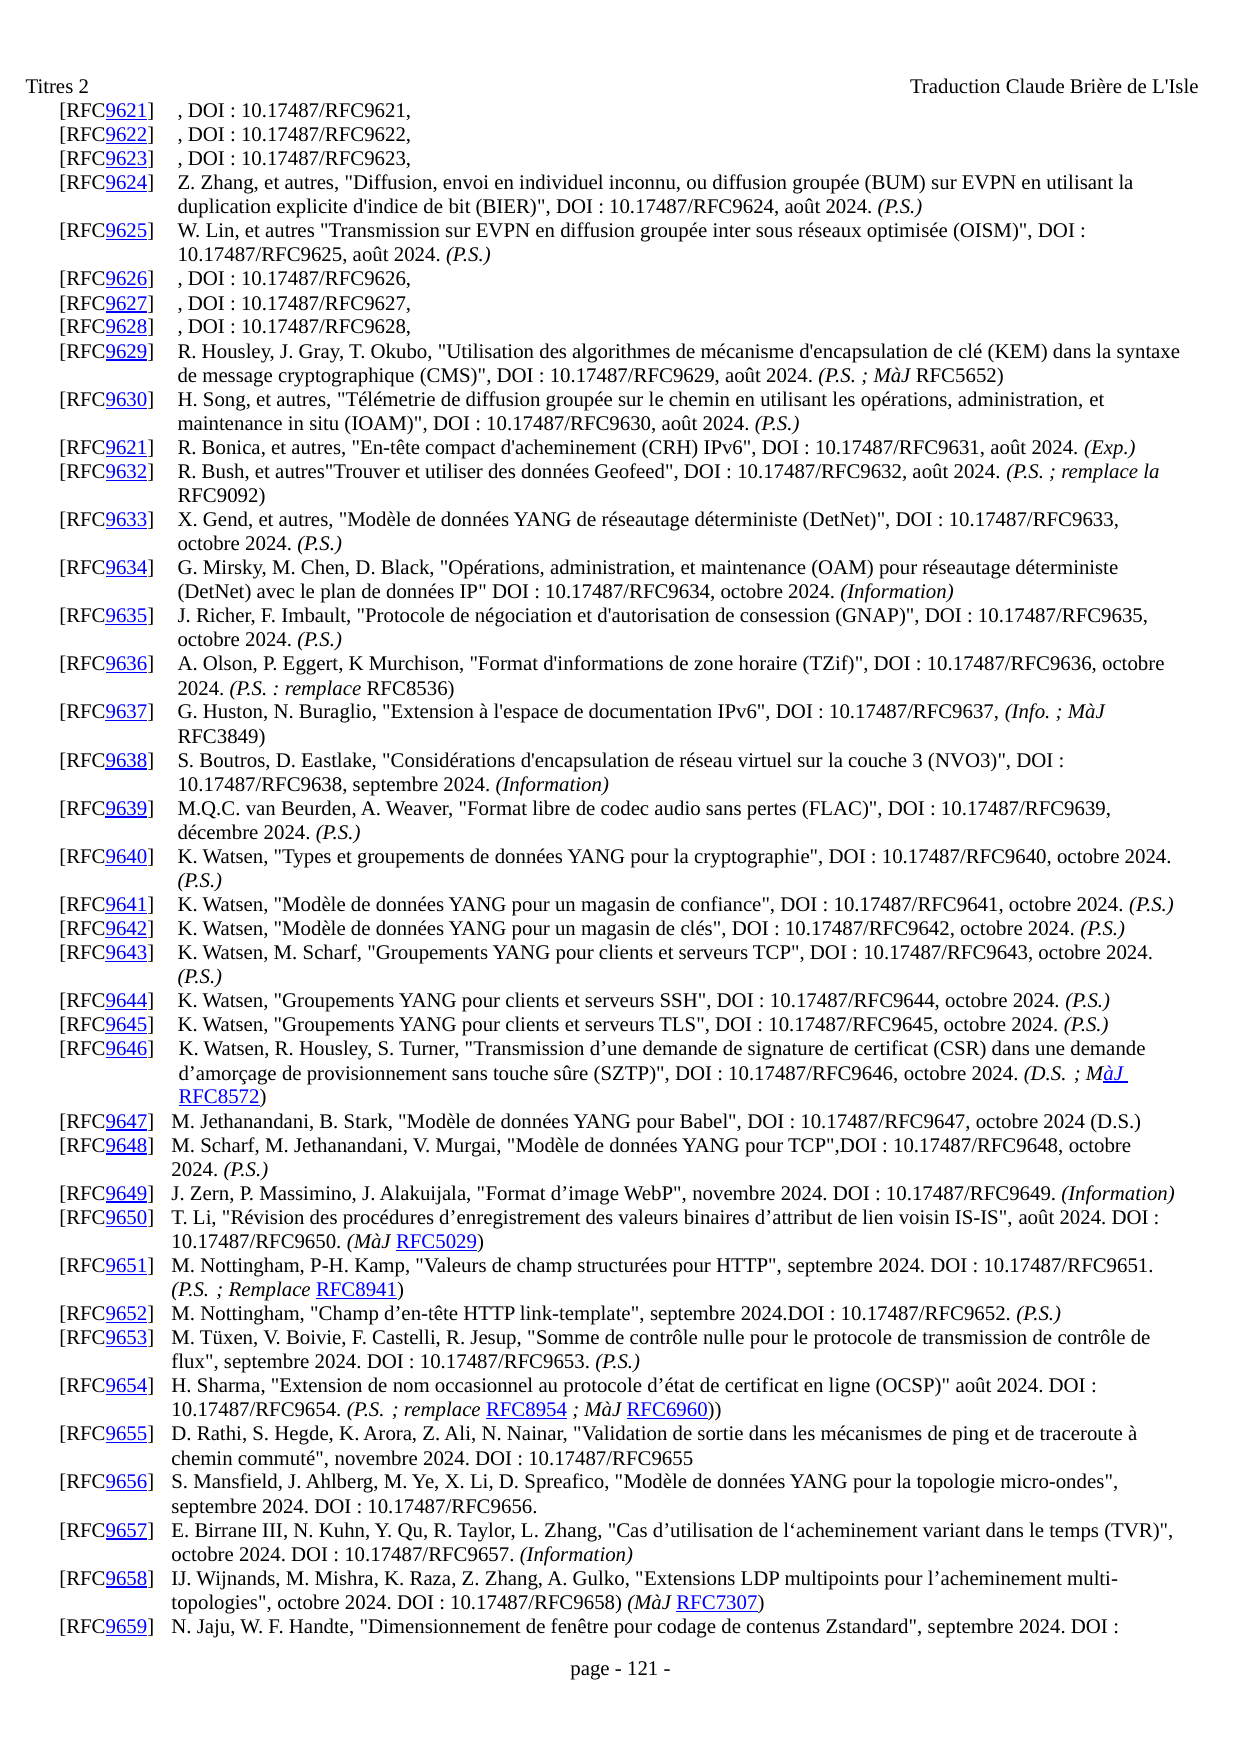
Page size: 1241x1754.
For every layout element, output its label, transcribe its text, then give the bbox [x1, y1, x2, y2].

text [RFC9622] , DOI : 10.17487/RFC9622, [59, 122, 1181, 146]
text [RFC9646] K. Watsen, R. Housley, S. Turner, "Transmission d’une demande de signature de certificat (CSR) dans une demande d’amorçage de provisionnement sans touche sûre (SZTP)", DOI : 10.17487/RFC9646, octobre 2024. (D.S. ; MàJ RFC8572) [59, 1036, 1181, 1108]
text [RFC9658] IJ. Wijnands, M. Mishra, K. Raza, Z. Zhang, A. Gulko, "Extensions LDP multipoints pour l’acheminement multi-topologies", octobre 2024. DOI : 10.17487/RFC9658) (MàJ RFC7307) [59, 1566, 1181, 1614]
text [RFC9641] K. Watsen, "Modèle de données YANG pour un magasin de confiance", DOI : 10.17487/RFC9641, octobre 2024. (P.S.) [59, 892, 1181, 916]
text [RFC9640] K. Watsen, "Types et groupements de données YANG pour la cryptographie", DOI : 10.17487/RFC9640, octobre 2024. (P.S.) [59, 844, 1181, 892]
text [RFC9659] N. Jaju, W. F. Handte, "Dimensionnement de fenêtre pour codage de contenus Zstandard", septembre 2024. DOI : [59, 1614, 1181, 1638]
text [RFC9638] S. Boutros, D. Eastlake, "Considérations d'encapsulation de réseau virtuel sur la couche 3 (NVO3)", DOI : 10.17487/RFC9638, septembre 2024. (Information) [59, 748, 1181, 796]
text [RFC9657] E. Birrane III, N. Kuhn, Y. Qu, R. Taylor, L. Zhang, "Cas d’utilisation de l‘acheminement variant dans le temps (TVR)", octobre 2024. DOI : 10.17487/RFC9657. (Information) [59, 1518, 1181, 1566]
text [RFC9647] M. Jethanandani, B. Stark, "Modèle de données YANG pour Babel", DOI : 10.17487/RFC9647, octobre 2024 (D.S.) [59, 1108, 1181, 1133]
text [RFC9651] M. Nottingham, P-H. Kamp, "Valeurs de champ structurées pour HTTP", septembre 2024. DOI : 10.17487/RFC9651.(P.S. ; Remplace RFC8941) [59, 1253, 1181, 1301]
text [RFC9623] , DOI : 10.17487/RFC9623, [59, 146, 1181, 170]
text [RFC9639] M.Q.C. van Beurden, A. Weaver, "Format libre de codec audio sans pertes (FLAC)", DOI : 10.17487/RFC9639, décembre 2024. (P.S.) [59, 796, 1181, 844]
text [RFC9642] K. Watsen, "Modèle de données YANG pour un magasin de clés", DOI : 10.17487/RFC9642, octobre 2024. (P.S.) [59, 916, 1181, 940]
text [RFC9627] , DOI : 10.17487/RFC9627, [59, 290, 1181, 314]
text [RFC9649] J. Zern, P. Massimino, J. Alakuijala, "Format d’image WebP", novembre 2024. DOI : 10.17487/RFC9649. (Information) [59, 1181, 1181, 1205]
text [RFC9655] D. Rathi, S. Hegde, K. Arora, Z. Ali, N. Nainar, "Validation de sortie dans les mécanismes de ping et de traceroute à chemin commuté", novembre 2024. DOI : 10.17487/RFC9655 [59, 1421, 1181, 1469]
text [RFC9654] H. Sharma, "Extension de nom occasionnel au protocole d’état de certificat en ligne (OCSP)" août 2024. DOI : 10.17487/RFC9654. (P.S. ; remplace RFC8954 ; MàJ RFC6960)) [59, 1373, 1181, 1421]
text [RFC9656] S. Mansfield, J. Ahlberg, M. Ye, X. Li, D. Spreafico, "Modèle de données YANG pour la topologie micro-ondes", septembre 2024. DOI : 10.17487/RFC9656. [59, 1469, 1181, 1518]
text [RFC9624] Z. Zhang, et autres, "Diffusion, envoi en individuel inconnu, ou diffusion groupée (BUM) sur EVPN en utilisant la duplication explicite d'indice de bit (BIER)", DOI : 10.17487/RFC9624, août 2024. (P.S.) [59, 170, 1181, 218]
text [RFC9653] M. Tüxen, V. Boivie, F. Castelli, R. Jesup, "Somme de contrôle nulle pour le protocole de transmission de contrôle de flux", septembre 2024. DOI : 10.17487/RFC9653. (P.S.) [59, 1325, 1181, 1373]
text [RFC9628] , DOI : 10.17487/RFC9628, [59, 314, 1181, 338]
text [RFC9643] K. Watsen, M. Scharf, "Groupements YANG pour clients et serveurs TCP", DOI : 10.17487/RFC9643, octobre 2024. (P.S.) [59, 940, 1181, 988]
text [RFC9637] G. Huston, N. Buraglio, "Extension à l'espace de documentation IPv6", DOI : 10.17487/RFC9637, (Info. ; MàJ RFC3849) [59, 699, 1181, 748]
text [RFC9652] M. Nottingham, "Champ d’en-tête HTTP link-template", septembre 2024.DOI : 10.17487/RFC9652. (P.S.) [59, 1301, 1181, 1325]
text [RFC9626] , DOI : 10.17487/RFC9626, [59, 266, 1181, 290]
text [RFC9630] H. Song, et autres, "Télémetrie de diffusion groupée sur le chemin en utilisant les opérations, administration, et maintenance in situ (IOAM)", DOI : 10.17487/RFC9630, août 2024. (P.S.) [59, 387, 1181, 435]
text [RFC9650] T. Li, "Révision des procédures d’enregistrement des valeurs binaires d’attribut de lien voisin IS-IS", août 2024. DOI : 10.17487/RFC9650. (MàJ RFC5029) [59, 1205, 1181, 1253]
text [RFC9636] A. Olson, P. Eggert, K Murchison, "Format d'informations de zone horaire (TZif)", DOI : 10.17487/RFC9636, octobre 2024. (P.S. : remplace RFC8536) [59, 651, 1181, 699]
text [RFC9634] G. Mirsky, M. Chen, D. Black, "Opérations, administration, et maintenance (OAM) pour réseautage déterministe (DetNet) avec le plan de données IP" DOI : 10.17487/RFC9634, octobre 2024. (Information) [59, 555, 1181, 603]
text [RFC9629] R. Housley, J. Gray, T. Okubo, "Utilisation des algorithmes de mécanisme d'encapsulation de clé (KEM) dans la syntaxe de message cryptographique (CMS)", DOI : 10.17487/RFC9629, août 2024. (P.S. ; MàJ RFC5652) [59, 338, 1181, 387]
text [RFC9633] X. Gend, et autres, "Modèle de données YANG de réseautage déterministe (DetNet)", DOI : 10.17487/RFC9633, octobre 2024. (P.S.) [59, 507, 1181, 555]
text [RFC9635] J. Richer, F. Imbault, "Protocole de négociation et d'autorisation de consession (GNAP)", DOI : 10.17487/RFC9635, octobre 2024. (P.S.) [59, 603, 1181, 651]
text [RFC9621] , DOI : 10.17487/RFC9621, [59, 98, 1181, 122]
text [RFC9621] R. Bonica, et autres, "En-tête compact d'acheminement (CRH) IPv6", DOI : 10.17487/RFC9631, août 2024. (Exp.) [59, 435, 1181, 459]
text [RFC9625] W. Lin, et autres "Transmission sur EVPN en diffusion groupée inter sous réseaux optimisée (OISM)", DOI : 10.17487/RFC9625, août 2024. (P.S.) [59, 218, 1181, 266]
text [RFC9648] M. Scharf, M. Jethanandani, V. Murgai, "Modèle de données YANG pour TCP",DOI : 10.17487/RFC9648, octobre 2024. (P.S.) [59, 1133, 1181, 1181]
text [RFC9644] K. Watsen, "Groupements YANG pour clients et serveurs SSH", DOI : 10.17487/RFC9644, octobre 2024. (P.S.) [59, 988, 1181, 1012]
text [RFC9632] R. Bush, et autres"Trouver et utiliser des données Geofeed", DOI : 10.17487/RFC9632, août 2024. (P.S. ; remplace la RFC9092) [59, 459, 1181, 507]
text [RFC9645] K. Watsen, "Groupements YANG pour clients et serveurs TLS", DOI : 10.17487/RFC9645, octobre 2024. (P.S.) [59, 1012, 1181, 1036]
